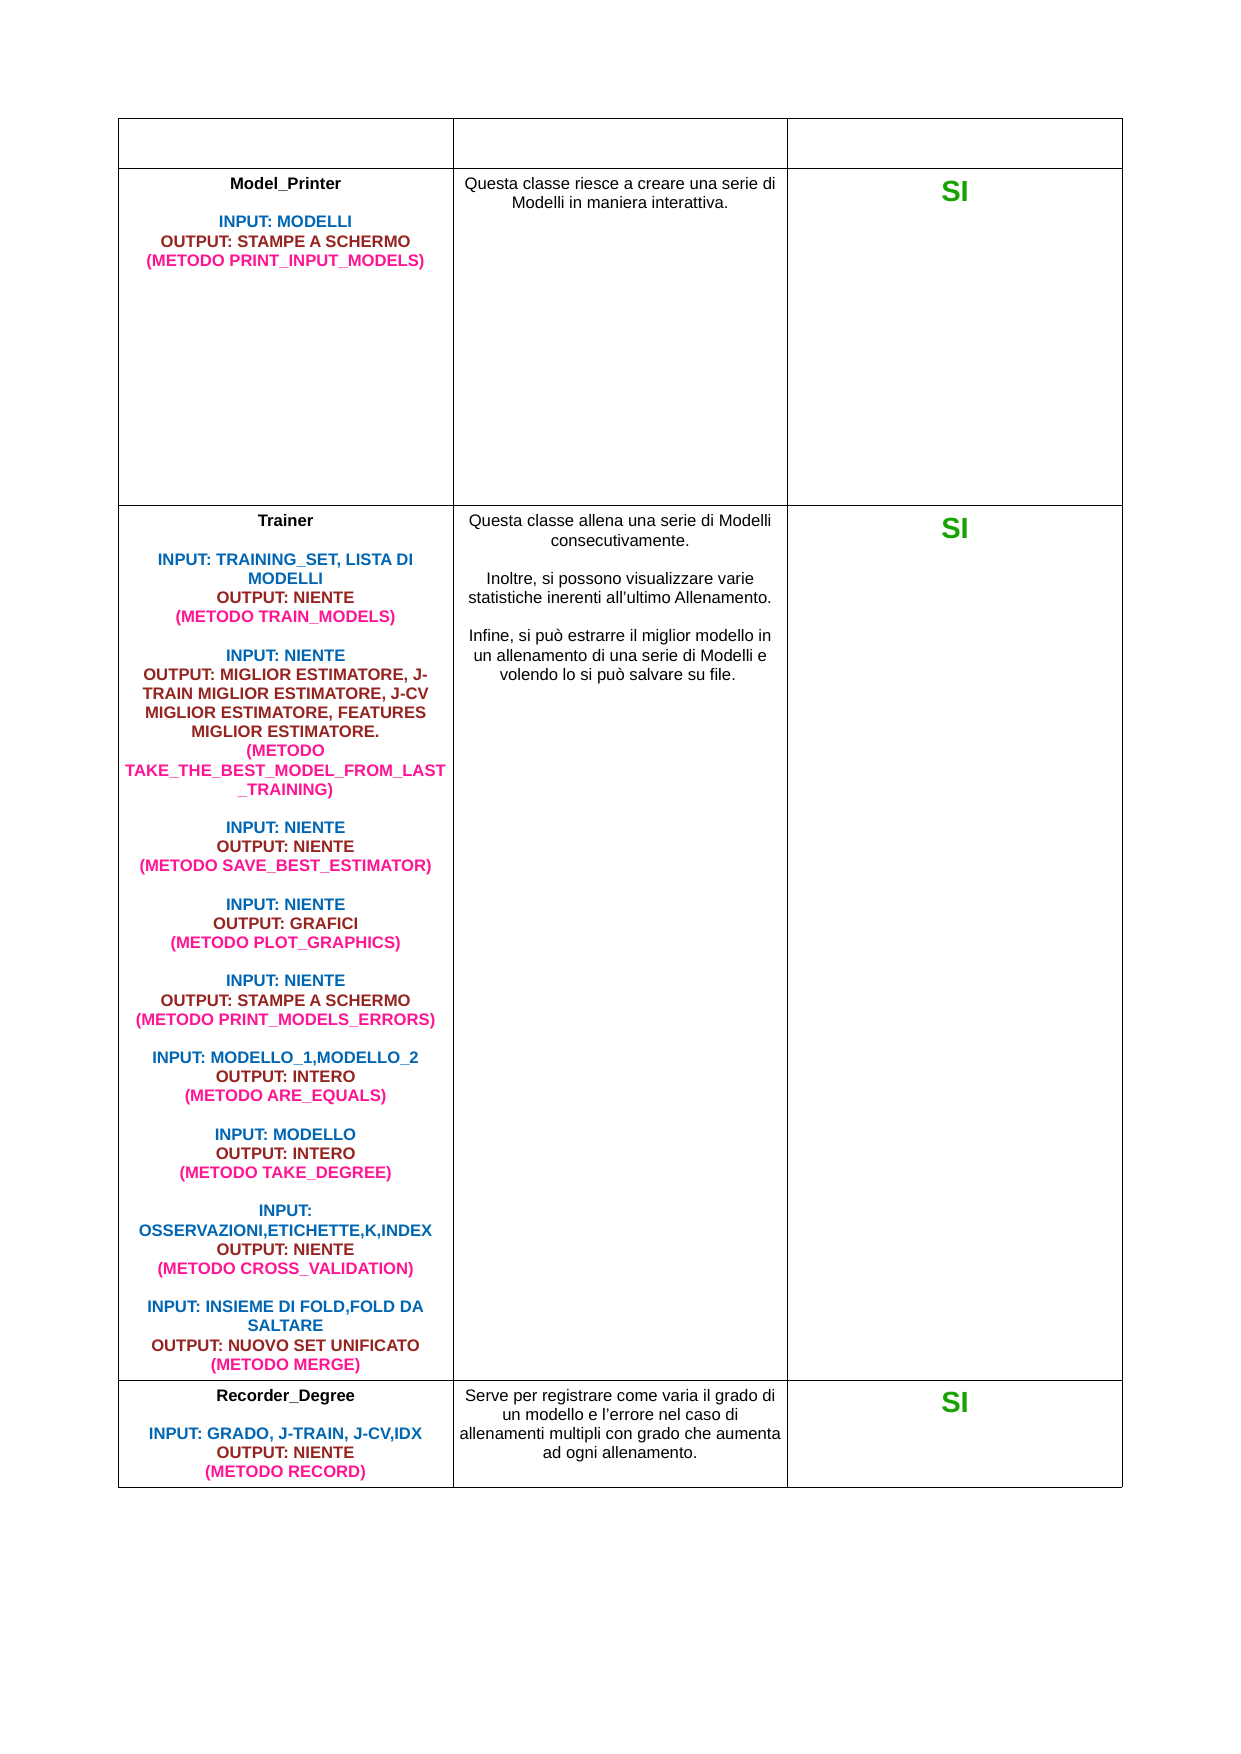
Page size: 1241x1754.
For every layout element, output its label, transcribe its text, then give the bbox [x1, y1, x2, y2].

table_cell Recorder_Degree INPUT: GRADO, J-TRAIN, J-CV,IDX OUTPUT: NIENTE (METODO RECORD) [119, 1381, 453, 1487]
table_cell Serve per registrare come varia il grado di un modello e l’errore nel caso di allenamenti multipli con grado che aumenta ad ogni allenamento. [454, 1381, 787, 1487]
table_cell [454, 119, 787, 168]
table_cell Model_Printer INPUT: MODELLI OUTPUT: STAMPE A SCHERMO (METODO PRINT_INPUT_MODELS) [119, 169, 453, 505]
table_cell SI [788, 169, 1122, 505]
table_cell [788, 119, 1122, 168]
table_cell Questa classe riesce a creare una serie di Modelli in maniera interattiva. [454, 169, 787, 505]
table_cell Trainer INPUT: TRAINING_SET, LISTA DI MODELLI OUTPUT: NIENTE (METODO TRAIN_MODELS) INPUT: NIENTE OUTPUT: MIGLIOR ESTIMATORE, J-TRAIN MIGLIOR ESTIMATORE, J-CV MIGLIOR ESTIMATORE, FEATURES MIGLIOR ESTIMATORE. (METODO TAKE_THE_BEST_MODEL_FROM_LAST_TRAINING) INPUT: NIENTE OUTPUT: NIENTE (METODO SAVE_BEST_ESTIMATOR) INPUT: NIENTE OUTPUT: GRAFICI (METODO PLOT_GRAPHICS) INPUT: NIENTE OUTPUT: STAMPE A SCHERMO (METODO PRINT_MODELS_ERRORS) INPUT: MODELLO_1,MODELLO_2 OUTPUT: INTERO (METODO ARE_EQUALS) INPUT: MODELLO OUTPUT: INTERO (METODO TAKE_DEGREE) INPUT: OSSERVAZIONI,ETICHETTE,K,INDEX OUTPUT: NIENTE (METODO CROSS_VALIDATION) INPUT: INSIEME DI FOLD,FOLD DA SALTARE OUTPUT: NUOVO SET UNIFICATO (METODO MERGE) [119, 506, 453, 1379]
table_cell [119, 119, 453, 168]
table_cell Questa classe allena una serie di Modelli consecutivamente. Inoltre, si possono visualizzare varie statistiche inerenti all’ultimo Allenamento. Infine, si può estrarre il miglior modello in un allenamento di una serie di Modelli e volendo lo si può salvare su file. [454, 506, 787, 1379]
table_cell SI [788, 1381, 1122, 1487]
table_cell SI [788, 506, 1122, 1379]
